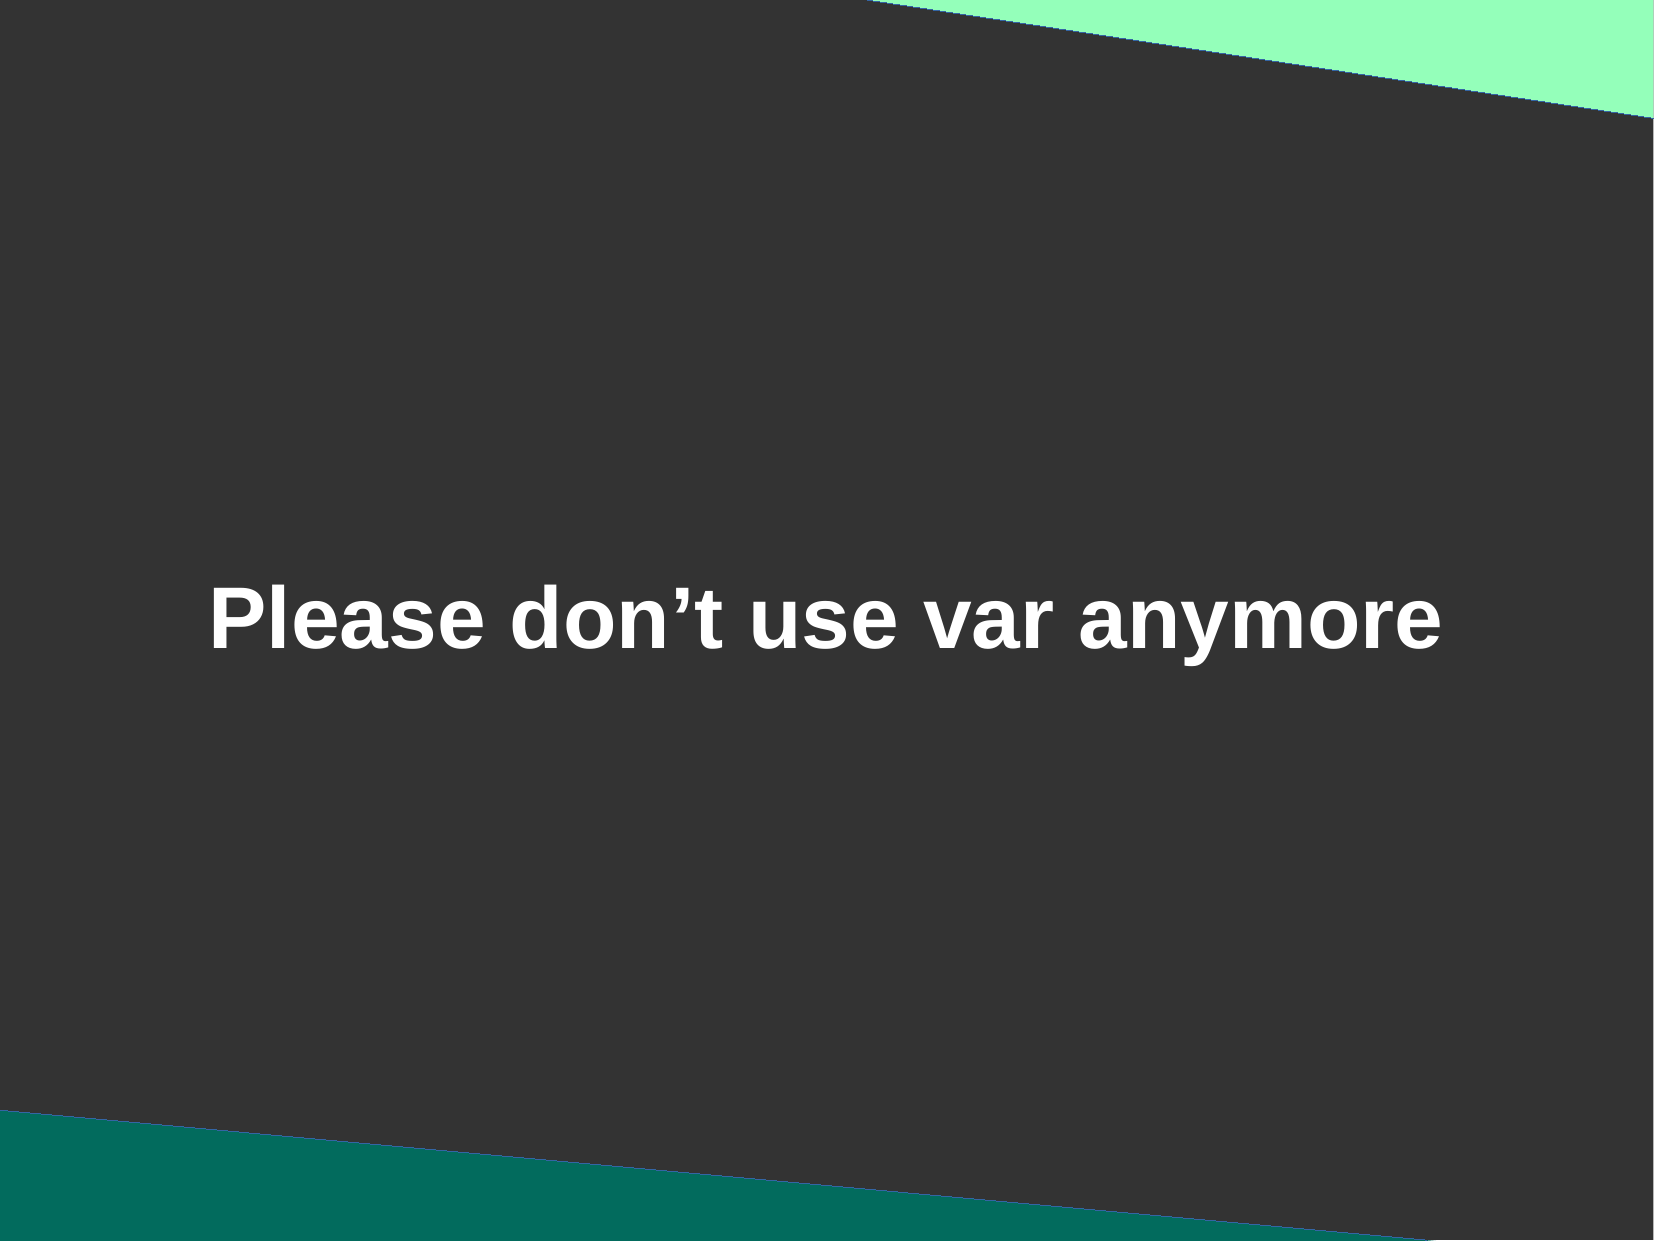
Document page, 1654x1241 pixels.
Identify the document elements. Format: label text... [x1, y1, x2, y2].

title Please don’t use var anymore [31, 568, 1622, 672]
text_box [867, 0, 1654, 119]
